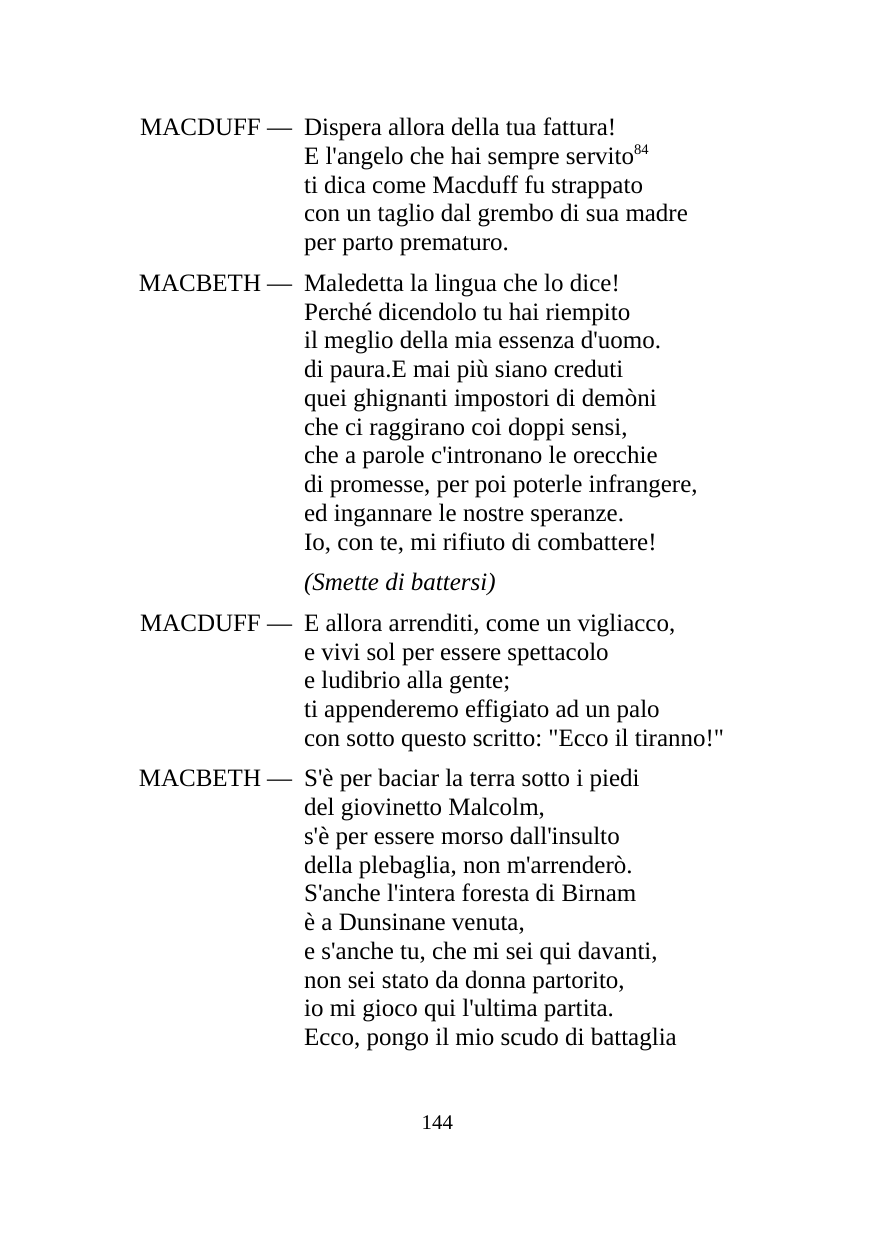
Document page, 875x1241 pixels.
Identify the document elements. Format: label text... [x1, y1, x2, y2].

table_cell E allora arrenditi, come un vigliacco, e vivi sol per essere spettacolo e ludibrio alla gente; ti appenderemo effigiato ad un palo con sotto questo scritto: "Ecco il tiranno!" [298, 602, 768, 757]
table_cell Maledetta la lingua che lo dice! Perché dicendolo tu hai riempito il meglio della mia essenza d'uomo. di paura.E mai più siano creduti quei ghignanti impostori di demòni che ci raggirano coi doppi sensi, che a parole c'intronano le orecchie di promesse, per poi poterle infrangere, ed ingannare le nostre speranze. Io, con te, mi rifiuto di combattere! [298, 262, 768, 561]
table_cell MACDUFF — [106, 106, 298, 262]
table_cell MACBETH — [106, 758, 298, 1057]
table_cell S'è per baciar la terra sotto i piedi del giovinetto Malcolm, s'è per essere morso dall'insulto della plebaglia, non m'arrenderò. S'anche l'intera foresta di Birnam è a Dunsinane venuta, e s'anche tu, che mi sei qui davanti, non sei stato da donna partorito, io mi gioco qui l'ultima partita. Ecco, pongo il mio scudo di battaglia [298, 758, 768, 1057]
table_cell (Smette di battersi) [298, 561, 768, 602]
table_cell Dispera allora della tua fattura! E l'angelo che hai sempre servito ti dica come Macduff fu strappato con un taglio dal grembo di sua madre per parto prematuro. [298, 106, 768, 262]
table_cell MACBETH — [106, 262, 298, 602]
table_cell MACDUFF — [106, 602, 298, 757]
